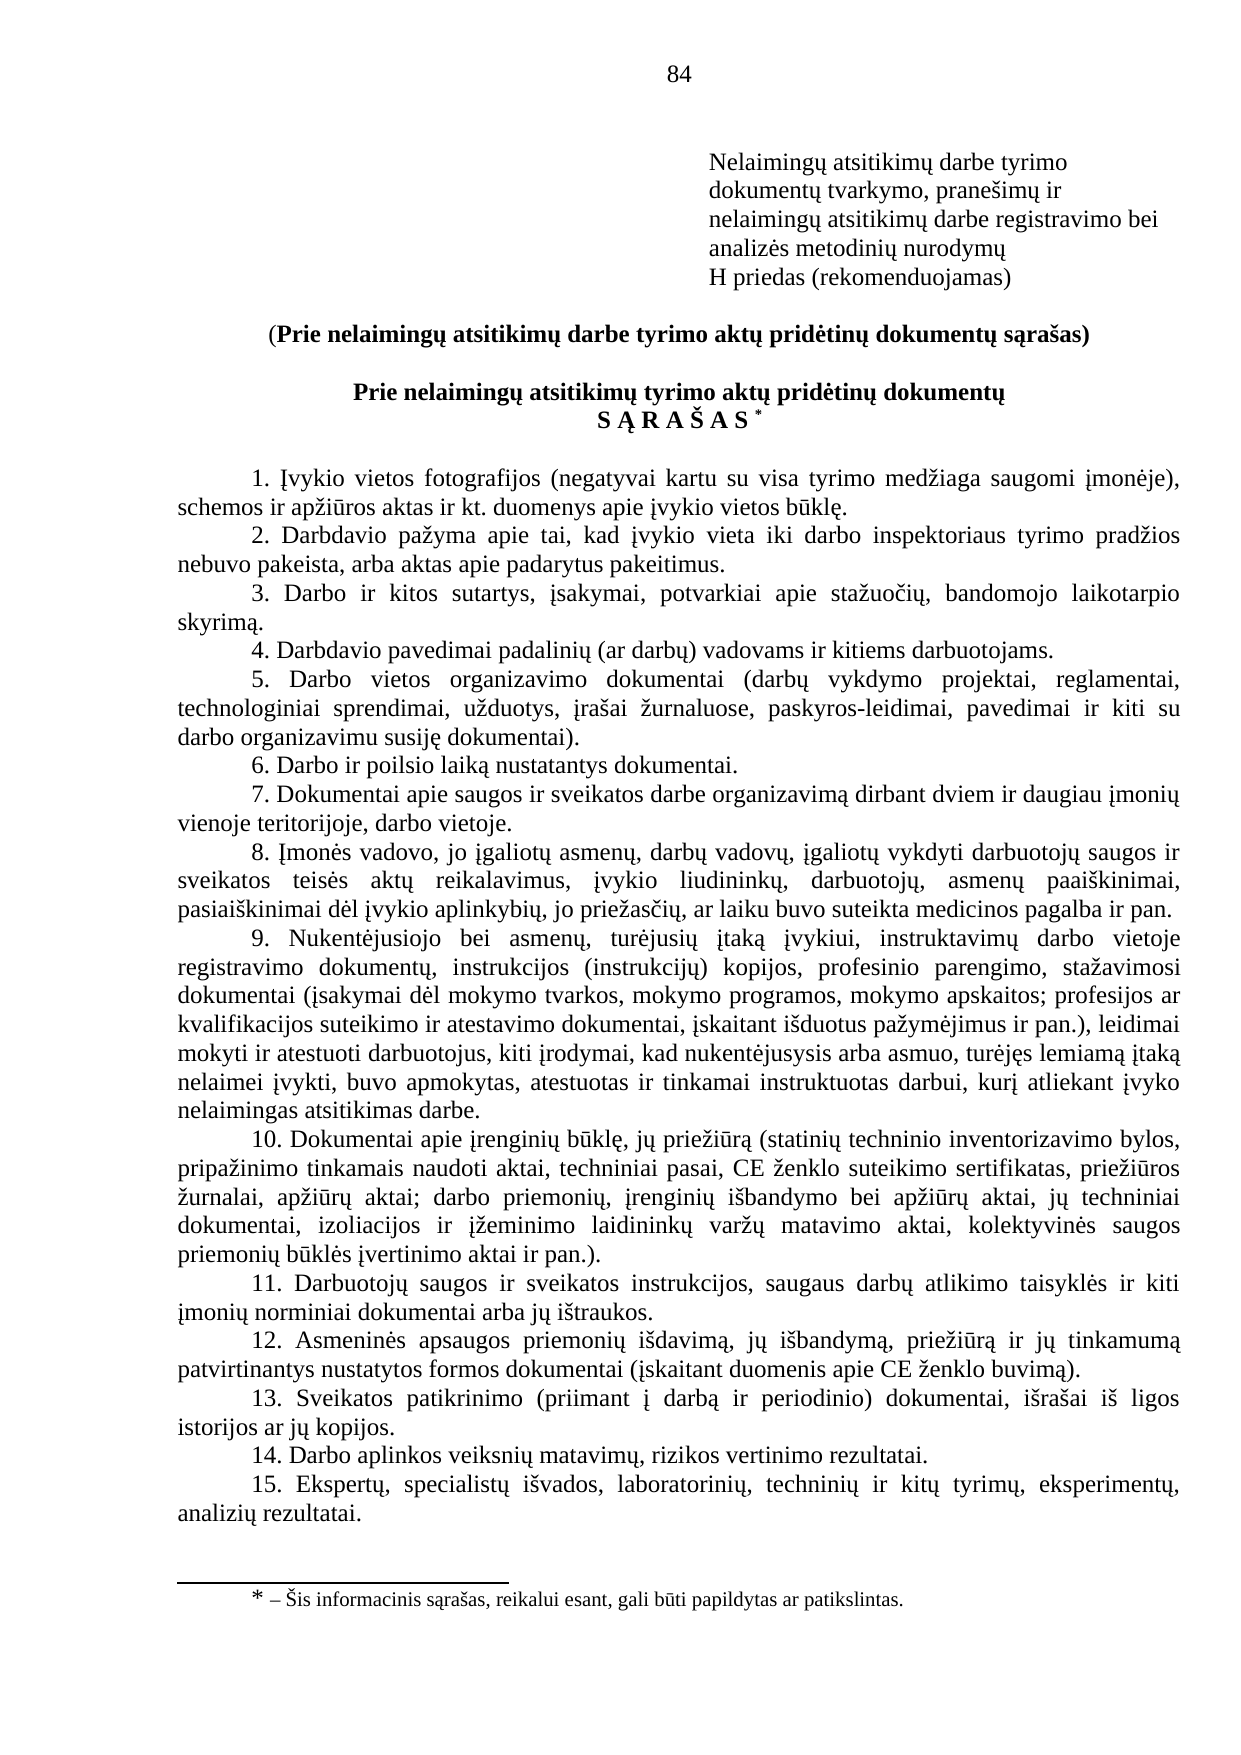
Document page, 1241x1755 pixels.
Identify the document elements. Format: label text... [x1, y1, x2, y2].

text 14. Darbo aplinkos veiksnių matavimų, rizikos vertinimo rezultatai. [177, 1441, 1181, 1469]
text Prie nelaimingų atsitikimų tyrimo aktų pridėtinų dokumentų [177, 377, 1181, 406]
text 3. Darbo ir kitos sutartys, įsakymai, potvarkiai apie stažuočių, bandomojo laikotarpio skyrimą. [177, 578, 1181, 636]
text 12. Asmeninės apsaugos priemonių išdavimą, jų išbandymą, priežiūrą ir jų tinkamumą patvirtinantys nustatytos formos dokumentai (įskaitant duomenis apie CE ženklo buvimą). [177, 1326, 1181, 1383]
text 6. Darbo ir poilsio laiką nustatantys dokumentai. [177, 751, 1181, 779]
text 5. Darbo vietos organizavimo dokumentai (darbų vykdymo projektai, reglamentai, technologiniai sprendimai, užduotys, įrašai žurnaluose, paskyros-leidimai, pavedimai ir kiti su darbo organizavimu susiję dokumentai). [177, 664, 1181, 751]
text – Šis informacinis sąrašas, reikalui esant, gali būti papildytas ar patikslintas. [177, 1583, 1181, 1612]
text (Prie nelaimingų atsitikimų darbe tyrimo aktų pridėtinų dokumentų sąrašas) [177, 319, 1181, 348]
text 10. Dokumentai apie įrenginių būklę, jų priežiūrą (statinių techninio inventorizavimo bylos, pripažinimo tinkamais naudoti aktai, techniniai pasai, CE ženklo suteikimo sertifikatas, priežiūros žurnalai, apžiūrų aktai; darbo priemonių, įrenginių išbandymo bei apžiūrų aktai, jų techniniai dokumentai, izoliacijos ir įžeminimo laidininkų varžų matavimo aktai, kolektyvinės saugos priemonių būklės įvertinimo aktai ir pan.). [177, 1124, 1181, 1268]
text 4. Darbdavio pavedimai padalinių (ar darbų) vadovams ir kitiems darbuotojams. [177, 636, 1181, 664]
text 9. Nukentėjusiojo bei asmenų, turėjusių įtaką įvykiui, instruktavimų darbo vietoje registravimo dokumentų, instrukcijos (instrukcijų) kopijos, profesinio parengimo, stažavimosi dokumentai (įsakymai dėl mokymo tvarkos, mokymo programos, mokymo apskaitos; profesijos ar kvalifikacijos suteikimo ir atestavimo dokumentai, įskaitant išduotus pažymėjimus ir pan.), leidimai mokyti ir atestuoti darbuotojus, kiti įrodymai, kad nukentėjusysis arba asmuo, turėjęs lemiamą įtaką nelaimei įvykti, buvo apmokytas, atestuotas ir tinkamai instruktuotas darbui, kurį atliekant įvyko nelaimingas atsitikimas darbe. [177, 923, 1181, 1124]
text 13. Sveikatos patikrinimo (priimant į darbą ir periodinio) dokumentai, išrašai iš ligos istorijos ar jų kopijos. [177, 1383, 1181, 1441]
text 7. Dokumentai apie saugos ir sveikatos darbe organizavimą dirbant dviem ir daugiau įmonių vienoje teritorijoje, darbo vietoje. [177, 779, 1181, 837]
text 8. Įmonės vadovo, jo įgaliotų asmenų, darbų vadovų, įgaliotų vykdyti darbuotojų saugos ir sveikatos teisės aktų reikalavimus, įvykio liudininkų, darbuotojų, asmenų paaiškinimai, pasiaiškinimai dėl įvykio aplinkybių, jo priežasčių, ar laiku buvo suteikta medicinos pagalba ir pan. [177, 837, 1181, 923]
text dokumentų tvarkymo, pranešimų ir [177, 176, 1181, 204]
text nelaimingų atsitikimų darbe registravimo bei [177, 204, 1181, 233]
text analizės metodinių nurodymų [177, 233, 1181, 262]
text 11. Darbuotojų saugos ir sveikatos instrukcijos, saugaus darbų atlikimo taisyklės ir kiti įmonių norminiai dokumentai arba jų ištraukos. [177, 1268, 1181, 1326]
text 15. Ekspertų, specialistų išvados, laboratorinių, techninių ir kitų tyrimų, eksperimentų, analizių rezultatai. [177, 1469, 1181, 1527]
text H priedas (rekomenduojamas) [177, 262, 1181, 291]
text 1. Įvykio vietos fotografijos (negatyvai kartu su visa tyrimo medžiaga saugomi įmonėje), schemos ir apžiūros aktas ir kt. duomenys apie įvykio vietos būklę. [177, 463, 1181, 521]
text SĄRAŠAS [177, 406, 1181, 434]
text Nelaimingų atsitikimų darbe tyrimo [177, 147, 1181, 176]
text 2. Darbdavio pažyma apie tai, kad įvykio vieta iki darbo inspektoriaus tyrimo pradžios nebuvo pakeista, arba aktas apie padarytus pakeitimus. [177, 521, 1181, 578]
